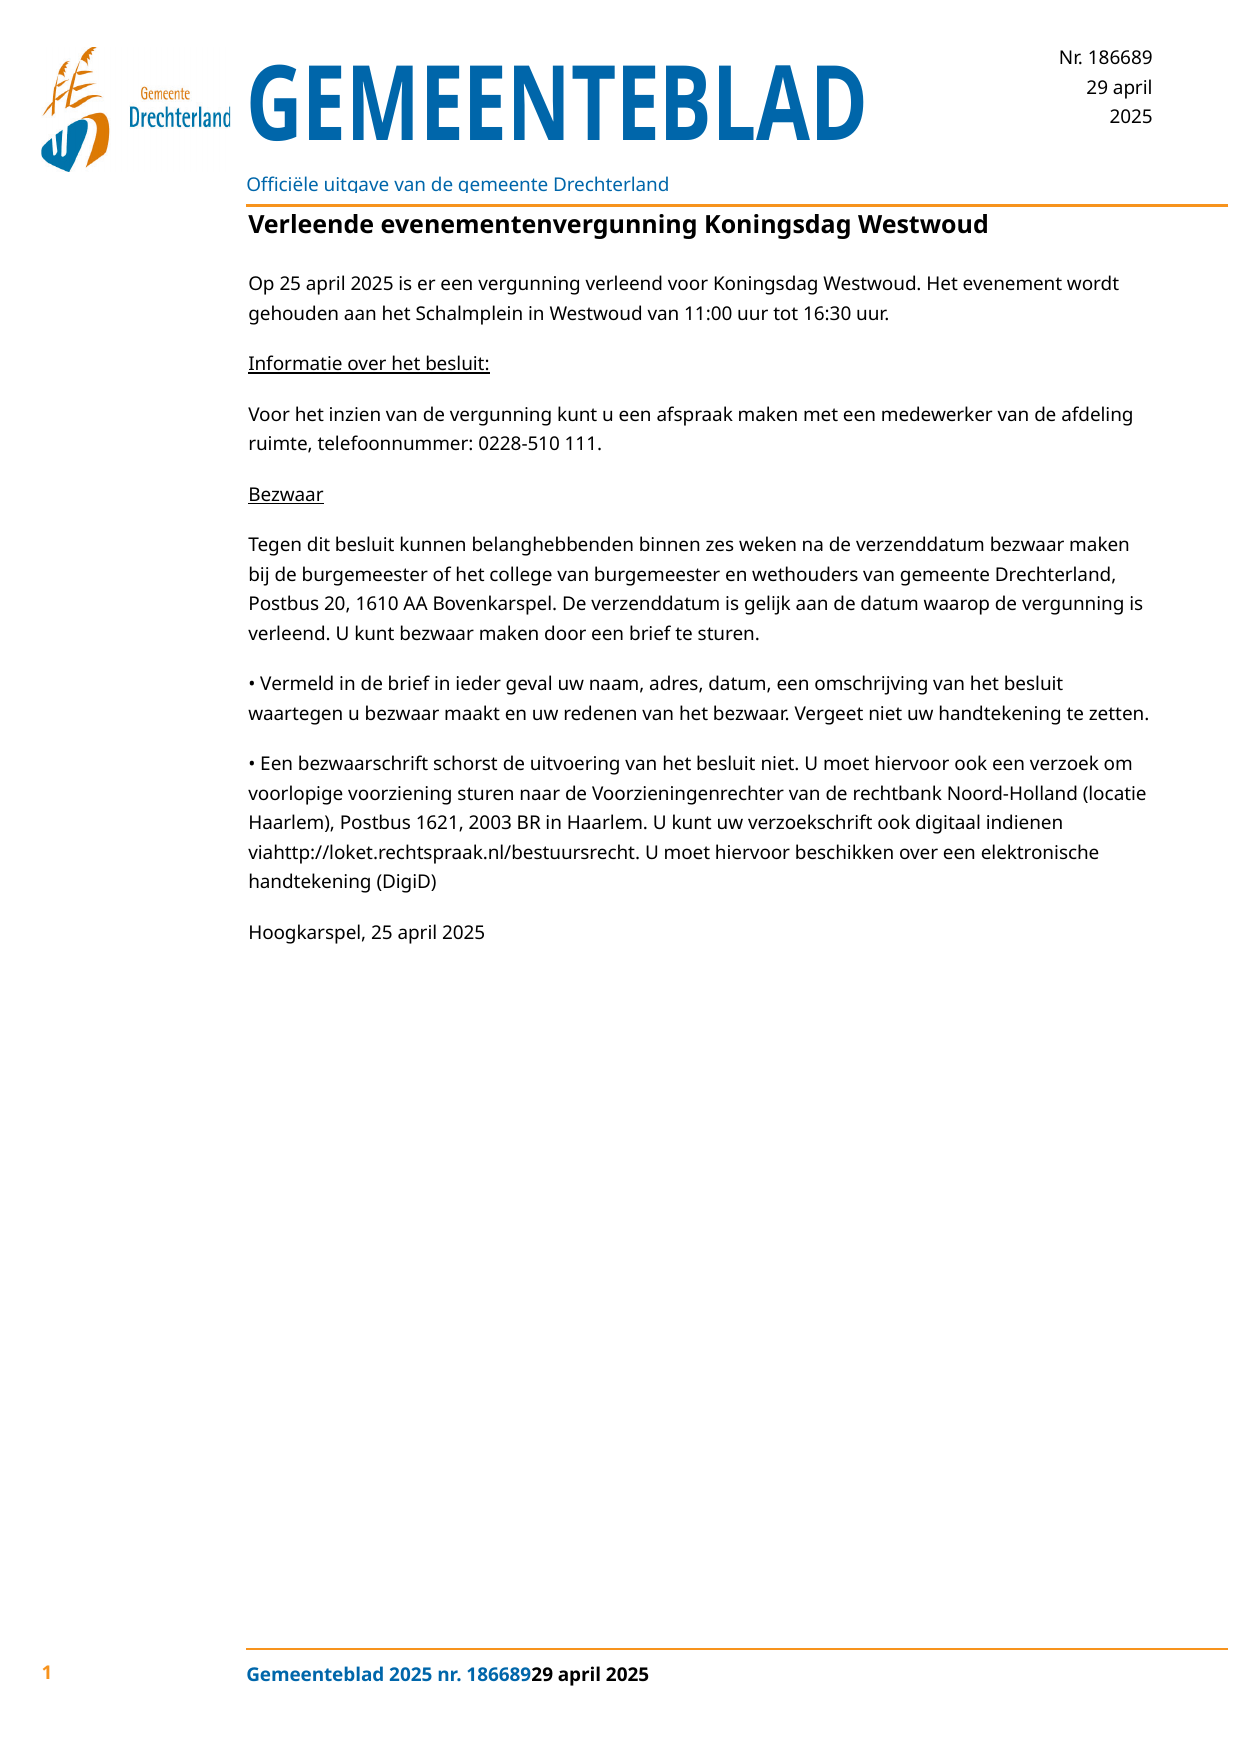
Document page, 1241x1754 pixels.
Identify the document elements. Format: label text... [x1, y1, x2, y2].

text Informatie over het besluit: [248, 350, 1152, 376]
picture [41, 158, 64, 172]
text Verleende evenementenvergunning Koningsdag Westwoud [248, 207, 1152, 241]
text • Een bezwaarschrift schorst de uitvoering van het besluit niet. U moet hiervoor ook een verzoek om voorlopige voorziening sturen naar de Voorzieningenrechter van de rechtbank Noord-Holland (locatie Haarlem), Postbus 1621, 2003 BR in Haarlem. U kunt uw verzoekschrift ook digitaal indienen viahttp://loket.rechtspraak.nl/bestuursrecht. U moet hiervoor beschikken over een elektronische handtekening (DigiD) [248, 750, 1152, 894]
text Op 25 april 2025 is er een vergunning verleend voor Koningsdag Westwoud. Het evenement wordt gehouden aan het Schalmplein in Westwoud van 11:00 uur tot 16:30 uur. [248, 270, 1152, 326]
text Hoogkarspel, 25 april 2025 [248, 919, 1152, 945]
text • Vermeld in de brief in ieder geval uw naam, adres, datum, een omschrijving van het besluit waartegen u bezwaar maakt en uw redenen van het bezwaar. Vergeet niet uw handtekening te zetten. [248, 670, 1152, 726]
text Voor het inzien van de vergunning kunt u een afspraak maken met een medewerker van de afdeling ruimte, telefoonnummer: 0228-510 111. [248, 401, 1152, 456]
text Bezwaar [248, 481, 1152, 506]
picture [226, 115, 231, 124]
text Tegen dit besluit kunnen belanghebbenden binnen zes weken na de verzenddatum bezwaar maken bij de burgemeester of het college van burgemeester en wethouders van gemeente Drechterland, Postbus 20, 1610 AA Bovenkarspel. De verzenddatum is gelijk aan de datum waarop de vergunning is verleend. U kunt bezwaar maken door een brief te sturen. [248, 531, 1152, 646]
picture [41, 47, 231, 172]
